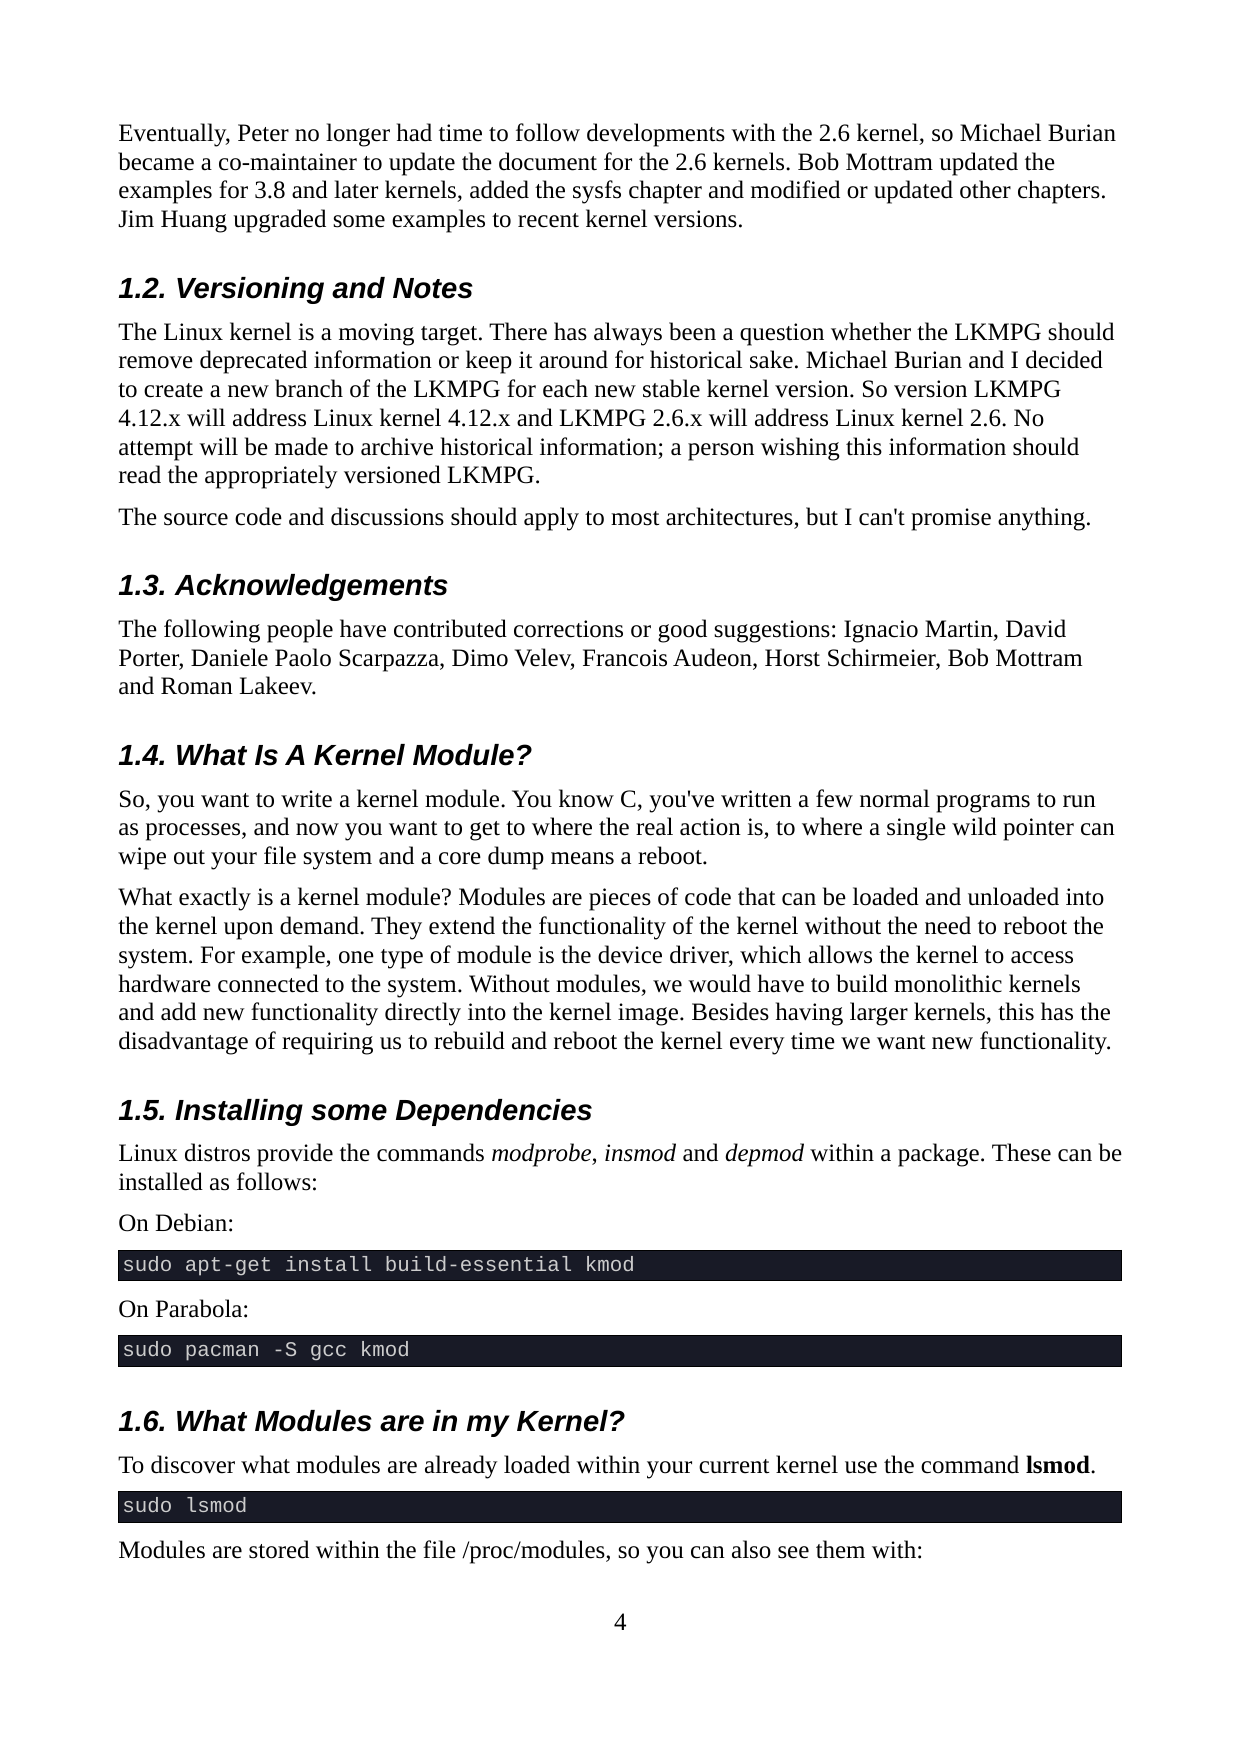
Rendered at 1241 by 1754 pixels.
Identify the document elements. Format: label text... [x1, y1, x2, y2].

text On Parabola: [118, 1294, 1122, 1322]
text So, you want to write a kernel module. You know C, you've written a few normal programs to run as processes, and now you want to get to where the real action is, to where a single wild pointer can wipe out your file system and a core dump means a reboot. [118, 784, 1122, 870]
text Linux distros provide the commands modprobe, insmod and depmod within a package. These can be installed as follows: [118, 1138, 1122, 1196]
text The source code and discussions should apply to most architectures, but I can't promise anything. [118, 502, 1122, 530]
subtitle What Modules are in my Kernel? [118, 1404, 1122, 1437]
subtitle Versioning and Notes [118, 271, 1122, 304]
text What exactly is a kernel module? Modules are pieces of code that can be loaded and unloaded into the kernel upon demand. They extend the functionality of the kernel without the need to reboot the system. For example, one type of module is the device driver, which allows the kernel to access hardware connected to the system. Without modules, we would have to build monolithic kernels and add new functionality directly into the kernel image. Besides having larger kernels, this has the disadvantage of requiring us to rebuild and reboot the kernel every time we want new functionality. [118, 882, 1122, 1055]
subtitle Installing some Dependencies [118, 1092, 1122, 1126]
text Modules are stored within the file /proc/modules, so you can also see them with: [118, 1535, 1122, 1564]
text On Debian: [118, 1208, 1122, 1237]
text To discover what modules are already loaded within your current kernel use the command lsmod. [118, 1450, 1122, 1479]
text The following people have contributed corrections or good suggestions: Ignacio Martin, David Porter, Daniele Paolo Scarpazza, Dimo Velev, Francois Audeon, Horst Schirmeier, Bob Mottram and Roman Lakeev. [118, 614, 1122, 700]
text The Linux kernel is a moving target. There has always been a question whether the LKMPG should remove deprecated information or keep it around for historical sake. Michael Burian and I decided to create a new branch of the LKMPG for each new stable kernel version. So version LKMPG 4.12.x will address Linux kernel 4.12.x and LKMPG 2.6.x will address Linux kernel 2.6. No attempt will be made to archive historical information; a person wishing this information should read the appropriately versioned LKMPG. [118, 317, 1122, 489]
text sudo pacman -S gcc kmod [119, 1336, 1121, 1366]
subtitle Acknowledgements [118, 568, 1122, 601]
text Eventually, Peter no longer had time to follow developments with the 2.6 kernel, so Michael Burian became a co-maintainer to update the document for the 2.6 kernels. Bob Mottram updated the examples for 3.8 and later kernels, added the sysfs chapter and modified or updated other chapters. Jim Huang upgraded some examples to recent kernel versions. [118, 118, 1122, 233]
text sudo lsmod [119, 1492, 1121, 1522]
text sudo apt-get install build-essential kmod [119, 1251, 1121, 1280]
subtitle What Is A Kernel Module? [118, 738, 1122, 771]
